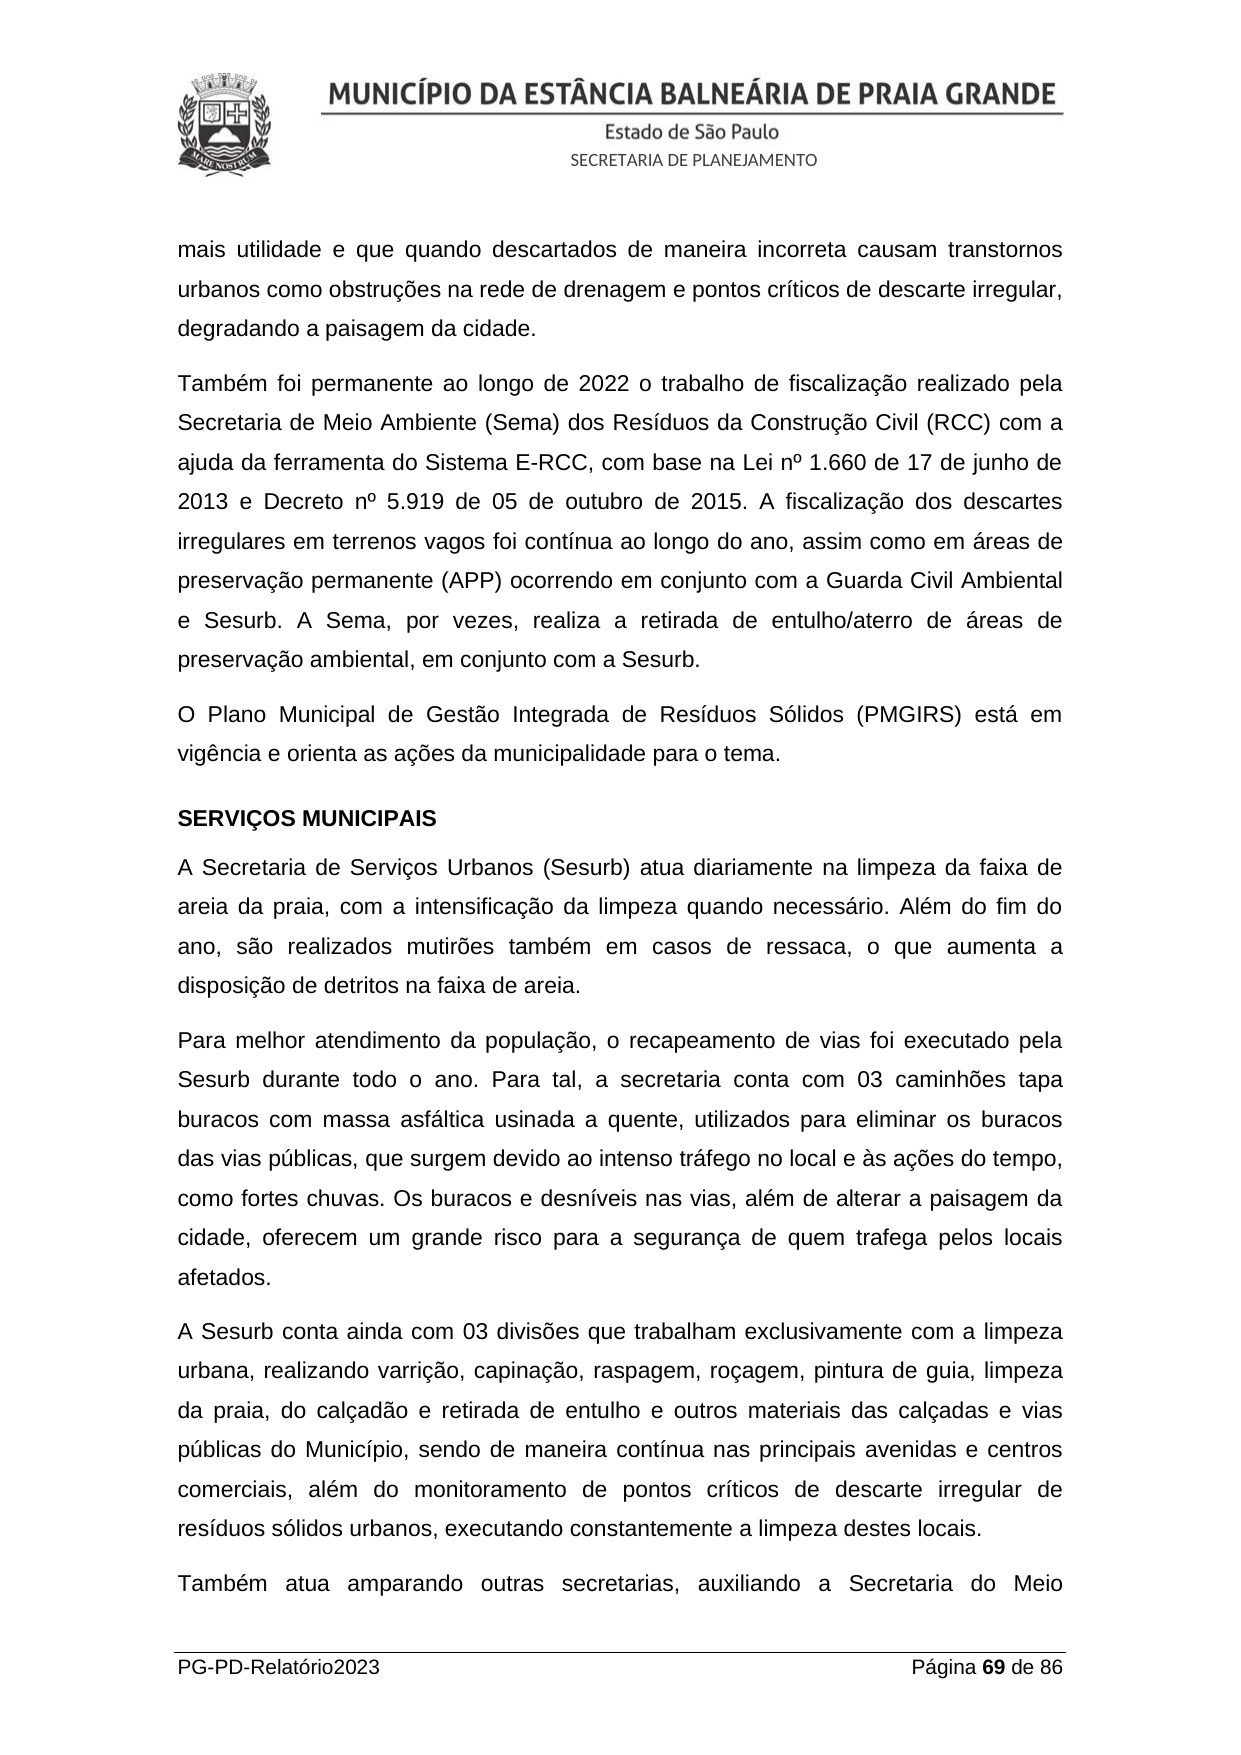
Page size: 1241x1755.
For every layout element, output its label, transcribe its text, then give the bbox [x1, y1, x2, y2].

subtitle SERVIÇOS MUNICIPAIS [177, 804, 1063, 831]
text Para melhor atendimento da população, o recapeamento de vias foi executado pela Sesurb durante todo o ano. Para tal, a secretaria conta com 03 caminhões tapa buracos com massa asfáltica usinada a quente, utilizados para eliminar os buracos das vias públicas, que surgem devido ao intenso tráfego no local e às ações do tempo, como fortes chuvas. Os buracos e desníveis nas vias, além de alterar a paisagem da cidade, oferecem um grande risco para a segurança de quem trafega pelos locais afetados. [177, 1027, 1063, 1290]
text Também foi permanente ao longo de 2022 o trabalho de fiscalização realizado pela Secretaria de Meio Ambiente (Sema) dos Resíduos da Construção Civil (RCC) com a ajuda da ferramenta do Sistema E-RCC, com base na Lei nº 1.660 de 17 de junho de 2013 e Decreto nº 5.919 de 05 de outubro de 2015. A fiscalização dos descartes irregulares em terrenos vagos foi contínua ao longo do ano, assim como em áreas de preservação permanente (APP) ocorrendo em conjunto com a Guarda Civil Ambiental e Sesurb. A Sema, por vezes, realiza a retirada de entulho/aterro de áreas de preservação ambiental, em conjunto com a Sesurb. [177, 370, 1063, 672]
text O Plano Municipal de Gestão Integrada de Resíduos Sólidos (PMGIRS) está em vigência e orienta as ações da municipalidade para o tema. [177, 701, 1063, 766]
text A Sesurb conta ainda com 03 divisões que trabalham exclusivamente com a limpeza urbana, realizando varrição, capinação, raspagem, roçagem, pintura de guia, limpeza da praia, do calçadão e retirada de entulho e outros materiais das calçadas e vias públicas do Município, sendo de maneira contínua nas principais avenidas e centros comerciais, além do monitoramento de pontos críticos de descarte irregular de resíduos sólidos urbanos, executando constantemente a limpeza destes locais. [177, 1318, 1063, 1542]
text Também atua amparando outras secretarias, auxiliando a Secretaria do Meio [177, 1570, 1063, 1596]
text A Secretaria de Serviços Urbanos (Sesurb) atua diariamente na limpeza da faixa de areia da praia, com a intensificação da limpeza quando necessário. Além do fim do ano, são realizados mutirões também em casos de ressaca, o que aumenta a disposição de detritos na faixa de areia. [177, 854, 1063, 998]
text mais utilidade e que quando descartados de maneira incorreta causam transtornos urbanos como obstruções na rede de drenagem e pontos críticos de descarte irregular, degradando a paisagem da cidade. [177, 236, 1063, 342]
